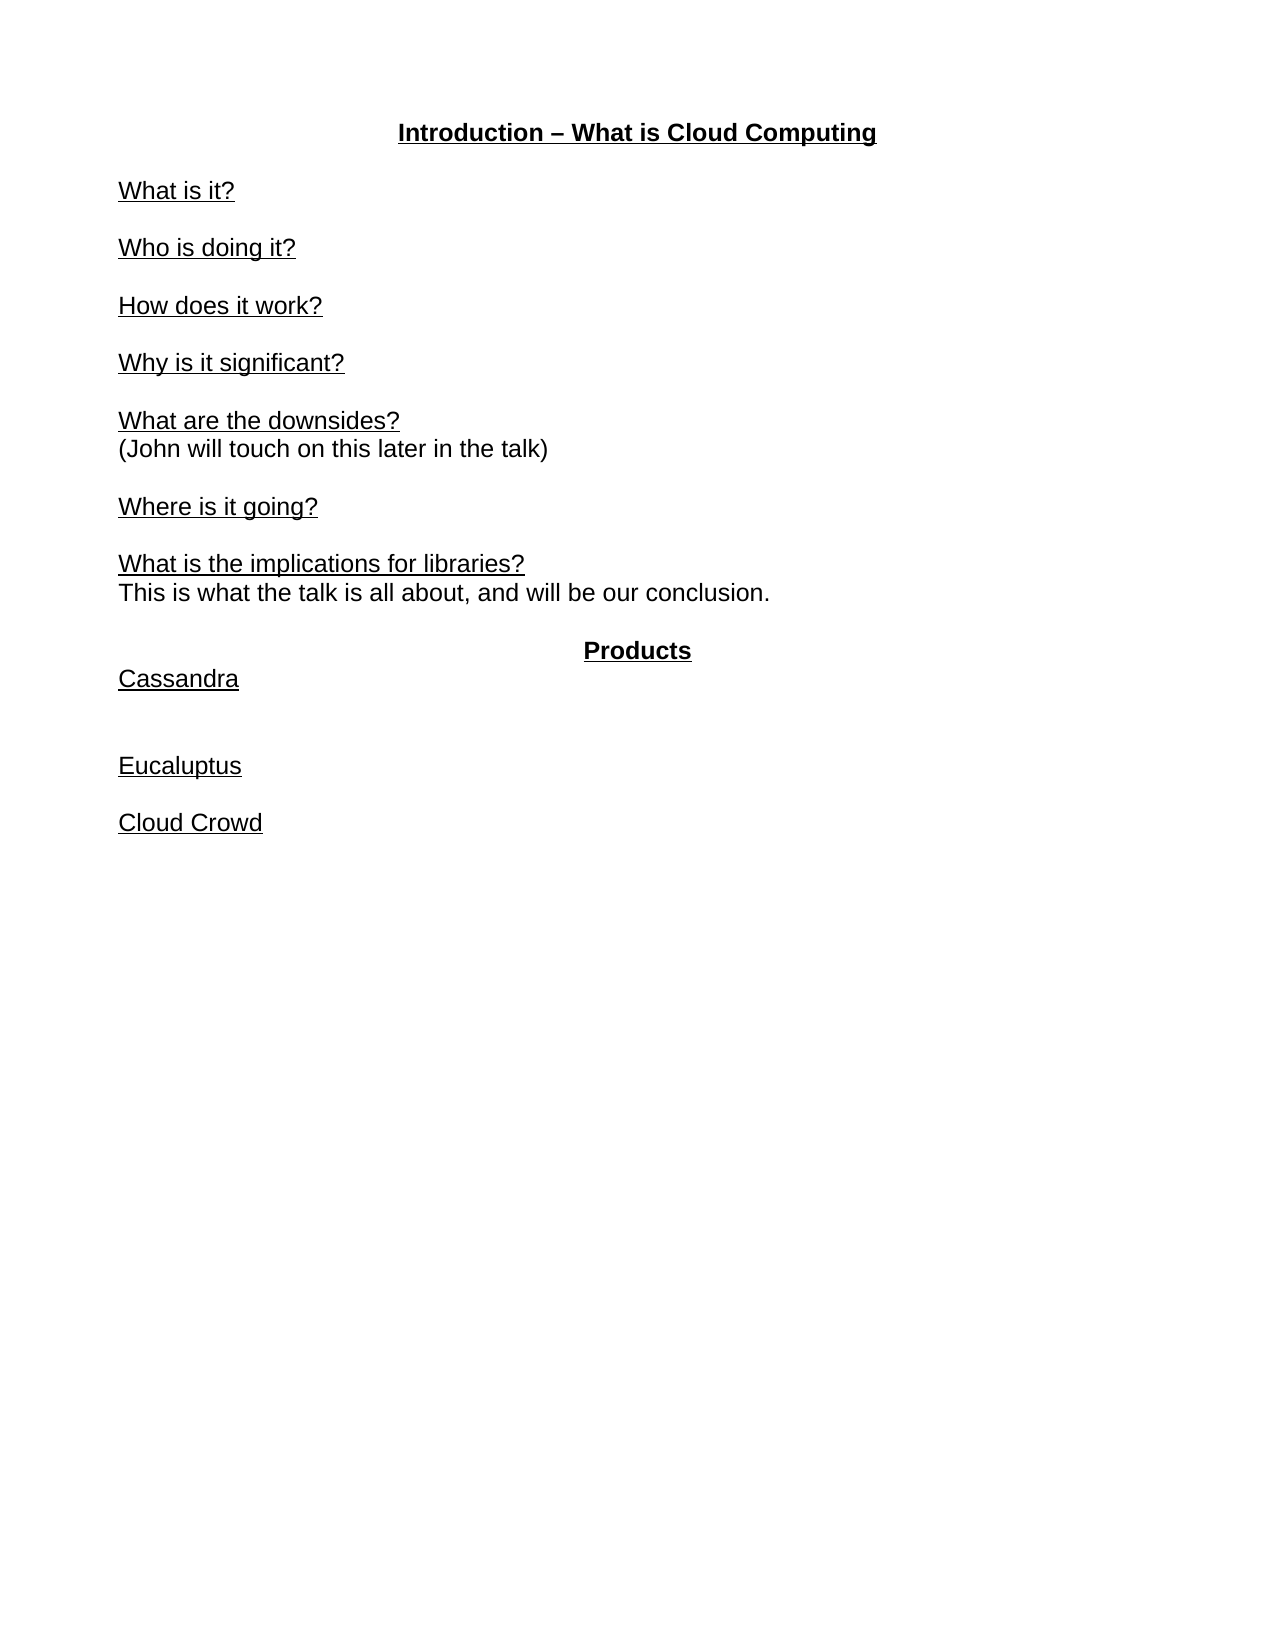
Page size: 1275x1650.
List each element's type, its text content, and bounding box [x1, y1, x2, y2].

text Introduction – What is Cloud Computing [118, 118, 1157, 147]
text Cassandra [118, 664, 1157, 693]
text This is what the talk is all about, and will be our conclusion. [118, 578, 1157, 607]
text How does it work? [118, 291, 1157, 319]
text What is the implications for libraries? [118, 549, 1157, 578]
text What are the downsides? [118, 406, 1157, 434]
text Eucaluptus [118, 751, 1157, 779]
text What is it? [118, 176, 1157, 204]
text Cloud Crowd [118, 808, 1157, 837]
text Who is doing it? [118, 233, 1157, 262]
text Where is it going? [118, 492, 1157, 521]
text Products [118, 636, 1157, 664]
text (John will touch on this later in the talk) [118, 434, 1157, 463]
text Why is it significant? [118, 348, 1157, 377]
